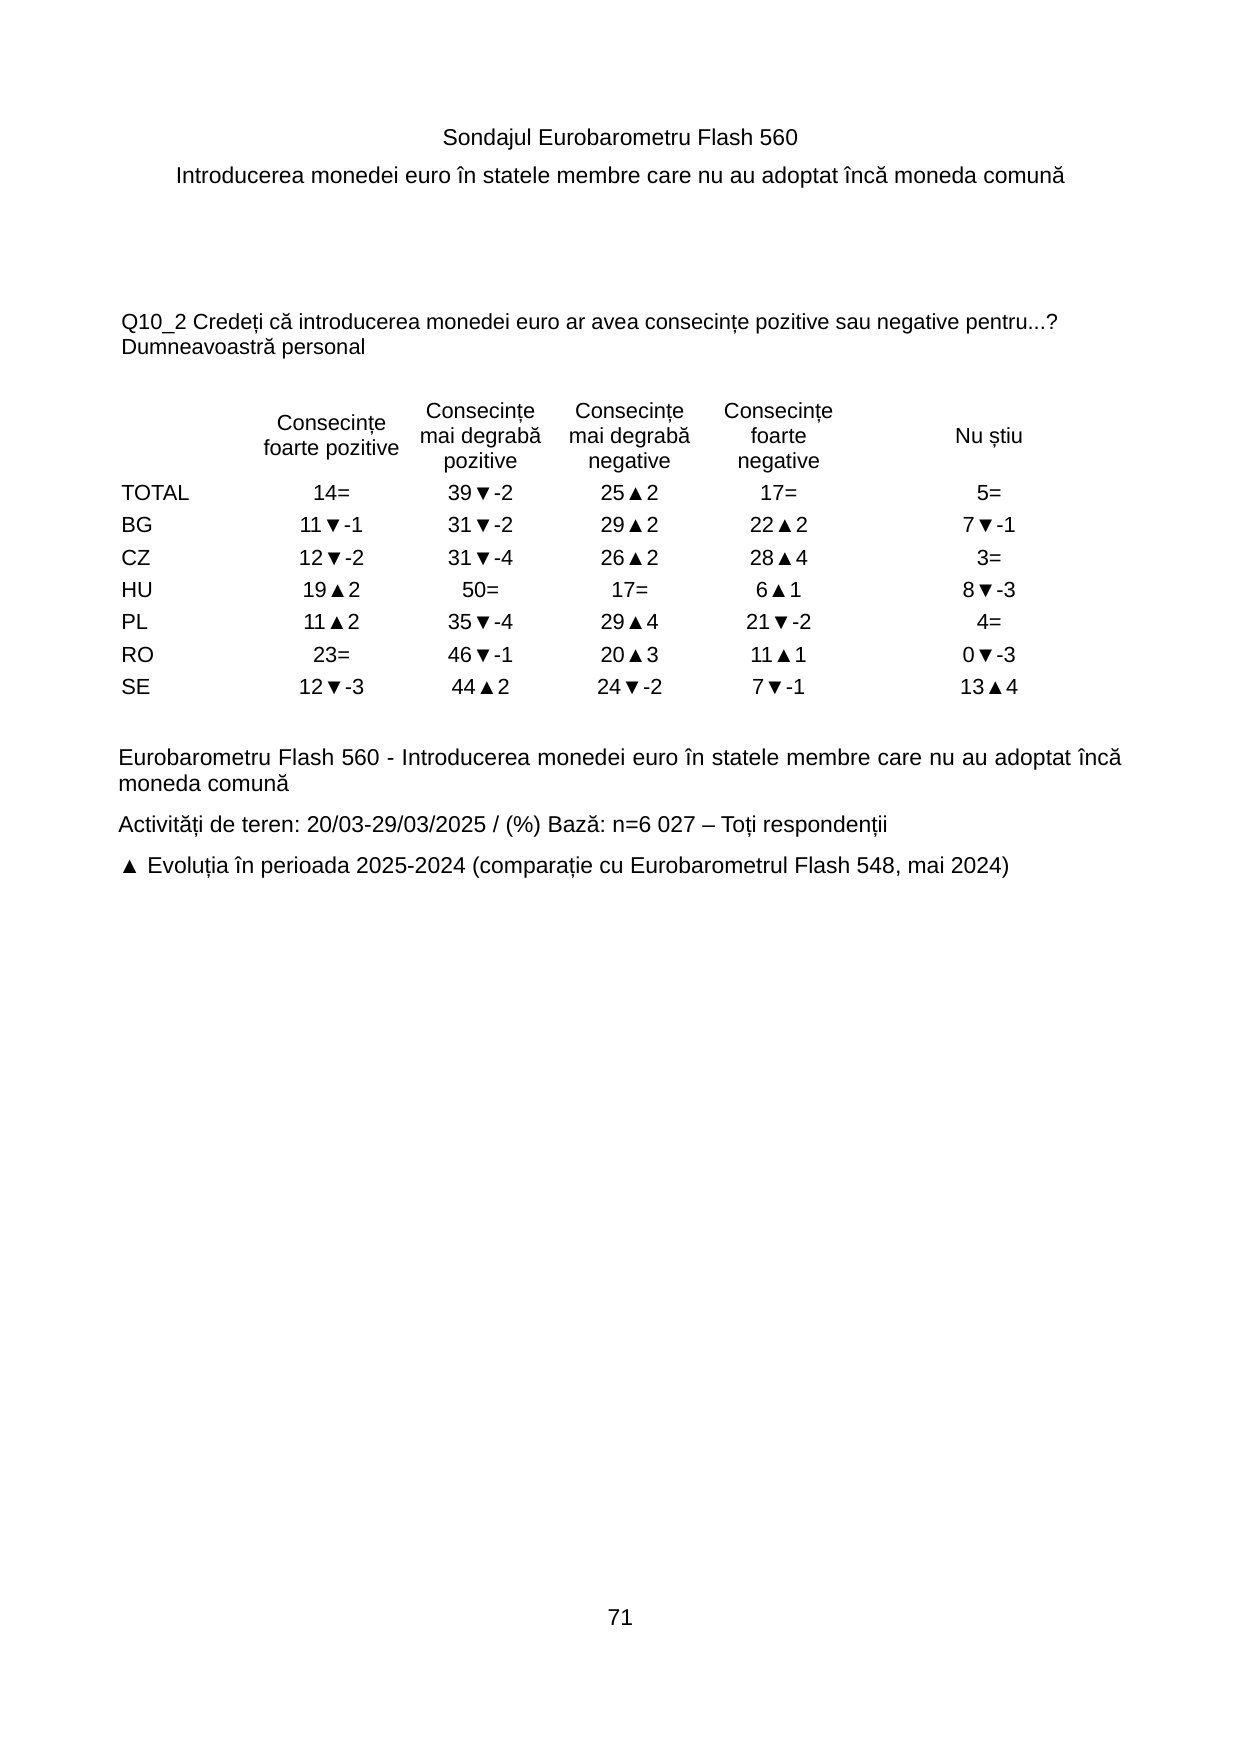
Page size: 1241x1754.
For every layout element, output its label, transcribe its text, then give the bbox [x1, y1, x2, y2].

text Eurobarometru Flash 560 - Introducerea monedei euro în statele membre care nu au adoptat încă moneda comună [118, 744, 1122, 796]
text ▲ Evoluția în perioada 2025-2024 (comparație cu Eurobarometrul Flash 548, mai 2024) [118, 852, 1122, 878]
table_cell 23= [257, 638, 406, 670]
table_cell HU [118, 573, 257, 606]
table_cell Consecințe foarte pozitive [257, 395, 406, 476]
table_cell Consecințe mai degrabă pozitive [406, 395, 555, 476]
table_cell 8▼-3 [853, 573, 1125, 606]
table_cell [118, 362, 257, 394]
table_cell 31▼-4 [406, 541, 555, 573]
table_cell 44▲2 [406, 670, 555, 703]
table_cell 7▼-1 [704, 670, 853, 703]
table_cell 24▼-2 [555, 670, 704, 703]
table_cell 31▼-2 [406, 509, 555, 541]
table_cell 3= [853, 541, 1125, 573]
table_header Q10_2 Credeți că introducerea monedei euro ar avea consecințe pozitive sau negative pentru...? Dumneavoastră personal [118, 306, 1125, 362]
table_cell 17= [704, 476, 853, 508]
table_cell TOTAL [118, 476, 257, 508]
table_cell 11▲2 [257, 606, 406, 638]
table_cell 5= [853, 476, 1125, 508]
table_cell Nu știu [853, 395, 1125, 476]
table_cell Consecințe mai degrabă negative [555, 395, 704, 476]
table_cell 7▼-1 [853, 509, 1125, 541]
table_cell 29▲2 [555, 509, 704, 541]
table_cell 46▼-1 [406, 638, 555, 670]
table_cell [704, 362, 853, 394]
table_cell [118, 395, 257, 476]
table_cell 26▲2 [555, 541, 704, 573]
table_cell 35▼-4 [406, 606, 555, 638]
table_cell 14= [257, 476, 406, 508]
table_cell SE [118, 670, 257, 703]
table_cell 21▼-2 [704, 606, 853, 638]
table_cell 11▼-1 [257, 509, 406, 541]
table_cell [257, 362, 406, 394]
table_cell 4= [853, 606, 1125, 638]
table_cell 20▲3 [555, 638, 704, 670]
table_cell 13▲4 [853, 670, 1125, 703]
table_cell 12▼-2 [257, 541, 406, 573]
table_cell [853, 362, 1125, 394]
table_cell 28▲4 [704, 541, 853, 573]
table_cell Consecințe foarte negative [704, 395, 853, 476]
table_cell 11▲1 [704, 638, 853, 670]
table_cell 25▲2 [555, 476, 704, 508]
table_cell RO [118, 638, 257, 670]
table_cell [555, 362, 704, 394]
table_cell 0▼-3 [853, 638, 1125, 670]
table_cell 17= [555, 573, 704, 606]
text Activități de teren: 20/03-29/03/2025 / (%) Bază: n=6 027 – Toți respondenții [118, 811, 1122, 837]
table_cell 50= [406, 573, 555, 606]
table_cell 6▲1 [704, 573, 853, 606]
table_cell PL [118, 606, 257, 638]
table_cell BG [118, 509, 257, 541]
table_cell 22▲2 [704, 509, 853, 541]
table_cell 39▼-2 [406, 476, 555, 508]
table_cell 12▼-3 [257, 670, 406, 703]
table_cell 29▲4 [555, 606, 704, 638]
table_cell 19▲2 [257, 573, 406, 606]
table_cell CZ [118, 541, 257, 573]
table_cell [406, 362, 555, 394]
